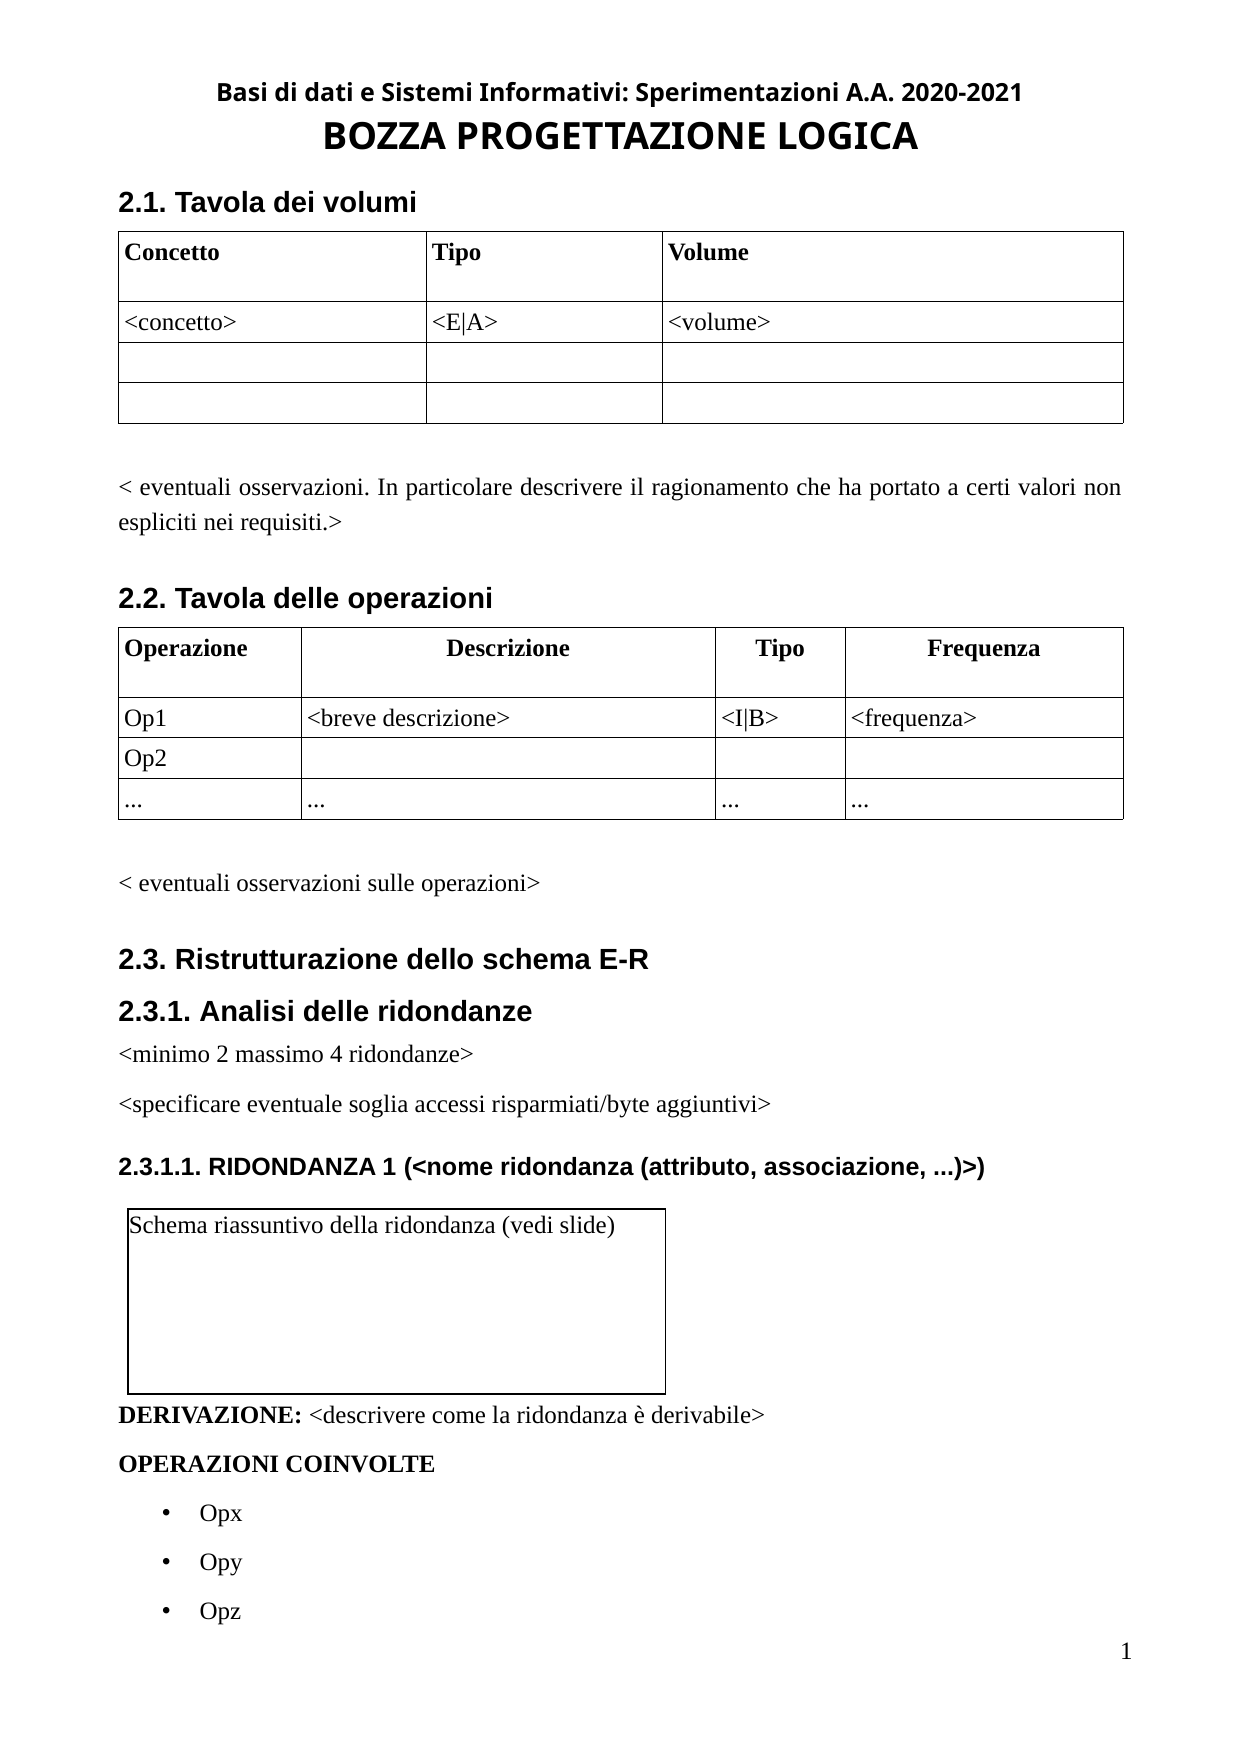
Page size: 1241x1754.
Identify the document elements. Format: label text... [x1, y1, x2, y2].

table_cell [663, 383, 1123, 423]
table_cell ... [846, 779, 1123, 819]
table_header Tipo [716, 628, 845, 696]
table_cell ... [119, 779, 301, 819]
table_cell <breve descrizione> [302, 698, 715, 737]
table_header Descrizione [302, 628, 715, 696]
table_cell [846, 738, 1123, 778]
text < eventuali osservazioni sulle operazioni> [118, 868, 1122, 897]
subtitle 2.3. Ristrutturazione dello schema E-R [118, 942, 1122, 976]
text DERIVAZIONE: <descrivere come la ridondanza è derivabile> [118, 1181, 1122, 1429]
subtitle 2.3.1.1. RIDONDANZA 1 (<nome ridondanza (attributo, associazione, ...)>) [118, 1152, 1122, 1181]
table_cell <frequenza> [846, 698, 1123, 737]
table_cell ... [716, 779, 845, 819]
subtitle 2.1. Tavola dei volumi [118, 185, 1122, 219]
table_cell Op1 [119, 698, 301, 737]
table_cell <I|B> [716, 698, 845, 737]
text BOZZA PROGETTAZIONE LOGICA [118, 109, 1122, 160]
text <minimo 2 massimo 4 ridondanze> [118, 1039, 1122, 1068]
table_cell <concetto> [119, 302, 426, 341]
table_cell [302, 738, 715, 778]
text Schema riassuntivo della ridondanza (vedi slide) [129, 1210, 665, 1238]
table_header Concetto [119, 232, 426, 301]
text < eventuali osservazioni. In particolare descrivere il ragionamento che ha portato a certi valori non espliciti nei requisiti.> [118, 472, 1122, 536]
subtitle 2.2. Tavola delle operazioni [118, 581, 1122, 614]
table_cell [427, 343, 662, 382]
list Opz [162, 1596, 1122, 1625]
list Opx [162, 1498, 1122, 1527]
list Opy [162, 1547, 1122, 1576]
table_header Operazione [119, 628, 301, 696]
subtitle 2.3.1. Analisi delle ridondanze [118, 994, 1122, 1028]
table_cell [716, 738, 845, 778]
table_cell <E|A> [427, 302, 662, 341]
table_cell [663, 343, 1123, 382]
table_cell Op2 [119, 738, 301, 778]
text <specificare eventuale soglia accessi risparmiati/byte aggiuntivi> [118, 1089, 1122, 1117]
table_header Volume [663, 232, 1123, 301]
table_cell [119, 343, 426, 382]
table_cell <volume> [663, 302, 1123, 341]
text Basi di dati e Sistemi Informativi: Sperimentazioni A.A. 2020-2021 [118, 75, 1122, 109]
table_cell [427, 383, 662, 423]
table_cell ... [302, 779, 715, 819]
table_header Frequenza [846, 628, 1123, 696]
text OPERAZIONI COINVOLTE [118, 1449, 1122, 1478]
table_cell [119, 383, 426, 423]
table_header Tipo [427, 232, 662, 301]
